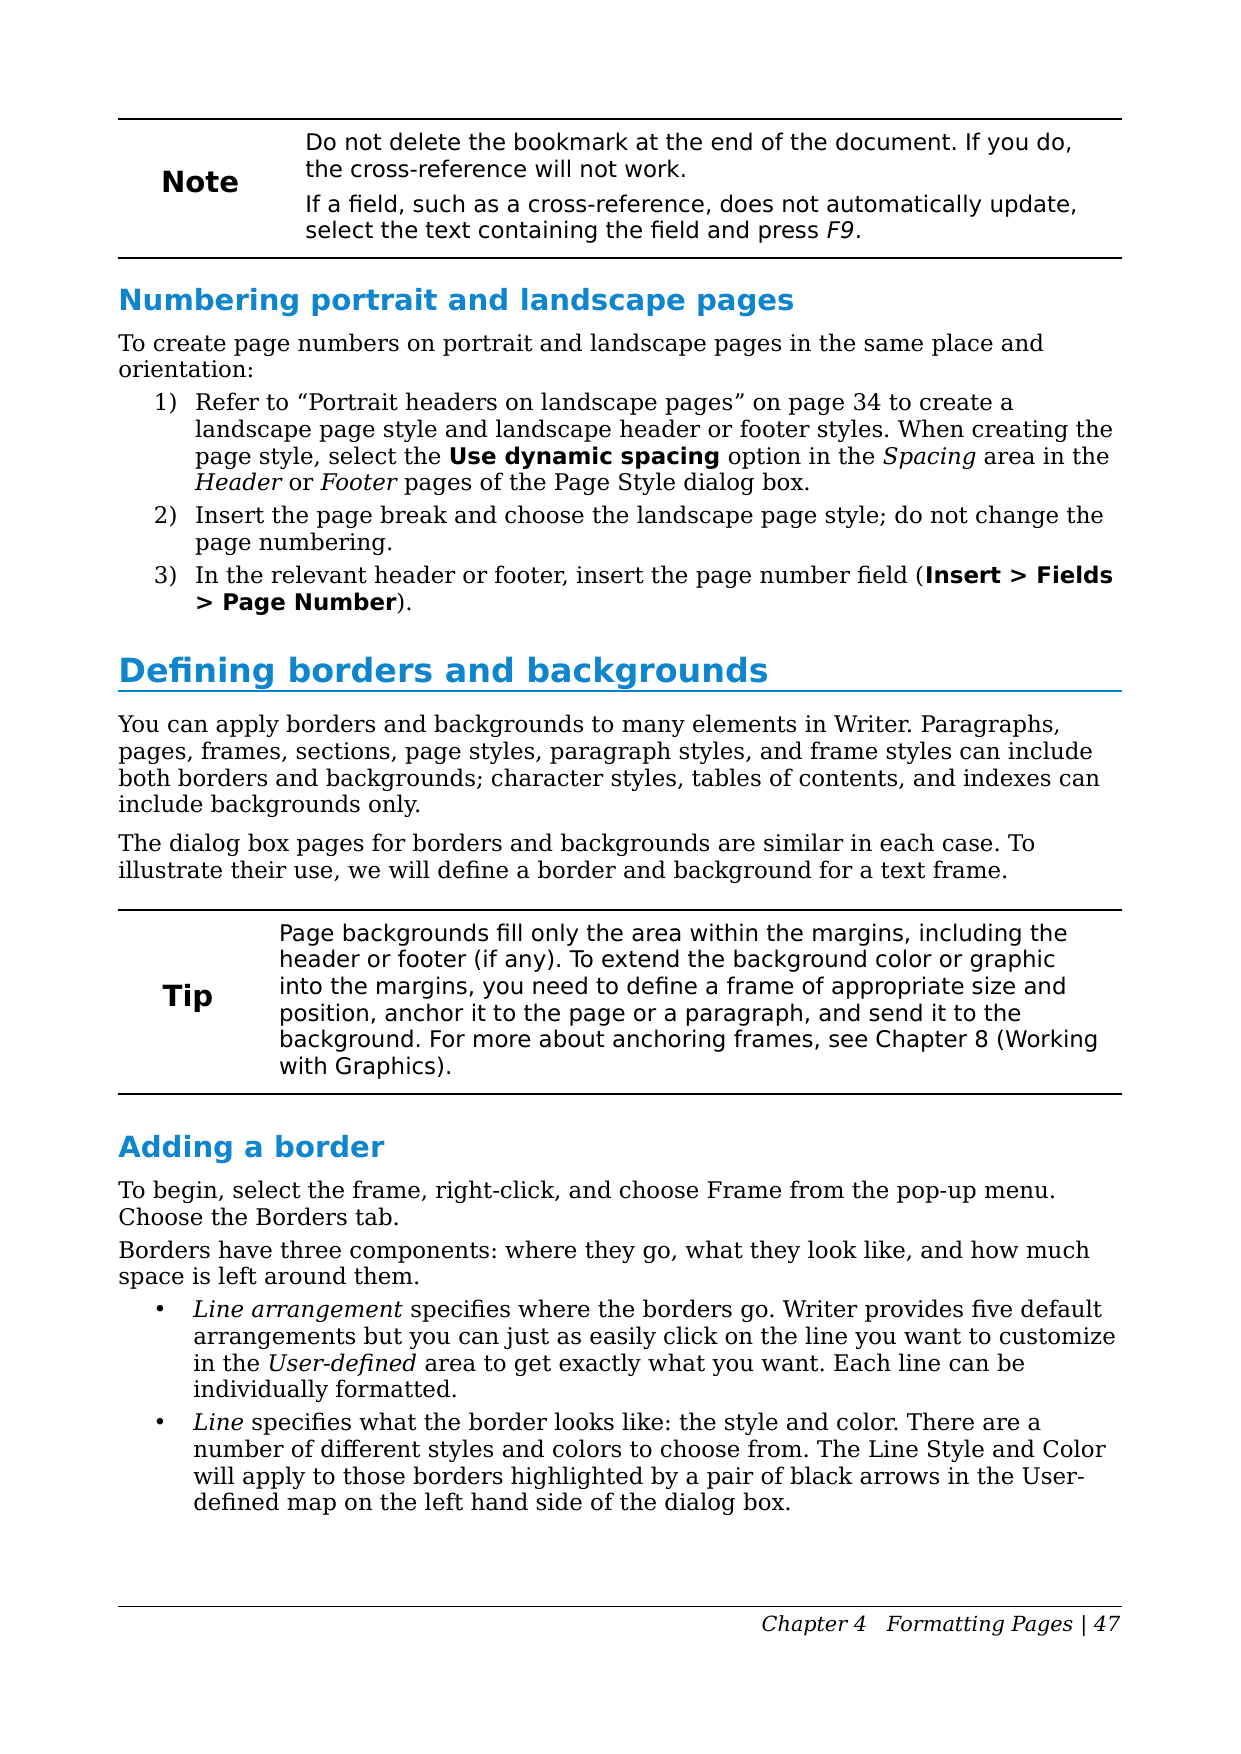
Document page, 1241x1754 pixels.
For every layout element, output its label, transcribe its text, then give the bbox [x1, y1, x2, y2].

table_header Do not delete the bookmark at the end of the document. If you do, the cross-reference will not work. If a field, such as a cross-reference, does not automatically update, select the text containing the field and press F9. [281, 120, 1122, 257]
list To begin, select the frame, right-click, and choose Frame from the pop-up menu. Choose the Borders tab. [118, 1177, 1122, 1230]
table_header Page backgrounds fill only the area within the margins, including the header or footer (if any). To extend the background color or graphic into the margins, you need to define a frame of appropriate size and position, anchor it to the page or a paragraph, and send it to the background. For more about anchoring frames, see Chapter 8 (Working with Graphics). [258, 911, 1122, 1093]
table_header Note [118, 120, 281, 257]
list Insert the page break and choose the landscape page style; do not change the page numbering. [177, 502, 1122, 556]
list Line arrangement specifies where the borders go. Writer provides five default arrangements but you can just as easily click on the line you want to customize in the User-defined area to get exactly what you want. Each line can be individually formatted. [156, 1297, 1122, 1403]
list Line specifies what the border looks like: the style and color. There are a number of different styles and colors to choose from. The Line Style and Color will apply to those borders highlighted by a pair of black arrows in the User-defined map on the left hand side of the dialog box. [156, 1409, 1122, 1516]
list Borders have three components: where they go, what they look like, and how much space is left around them. [118, 1237, 1122, 1290]
table_header Tip [118, 911, 257, 1093]
subtitle Adding a border [118, 1131, 1122, 1165]
text You can apply borders and backgrounds to many elements in Writer. Paragraphs, pages, frames, sections, page styles, paragraph styles, and frame styles can include both borders and backgrounds; character styles, tables of contents, and indexes can include backgrounds only. [118, 711, 1122, 818]
text The dialog box pages for borders and backgrounds are similar in each case. To illustrate their use, we will define a border and background for a text frame. [118, 831, 1122, 884]
list In the relevant header or footer, insert the page number field (Insert > Fields > Page Number). [177, 562, 1122, 615]
subtitle Numbering portrait and landscape pages [118, 283, 1122, 317]
subtitle Defining borders and backgrounds [118, 652, 1122, 690]
list To create page numbers on portrait and landscape pages in the same place and orientation: [118, 330, 1122, 383]
list Refer to “Portrait headers on landscape pages” on page 34 to create a landscape page style and landscape header or footer styles. When creating the page style, select the Use dynamic spacing option in the Spacing area in the Header or Footer pages of the Page Style dialog box. [177, 389, 1122, 496]
